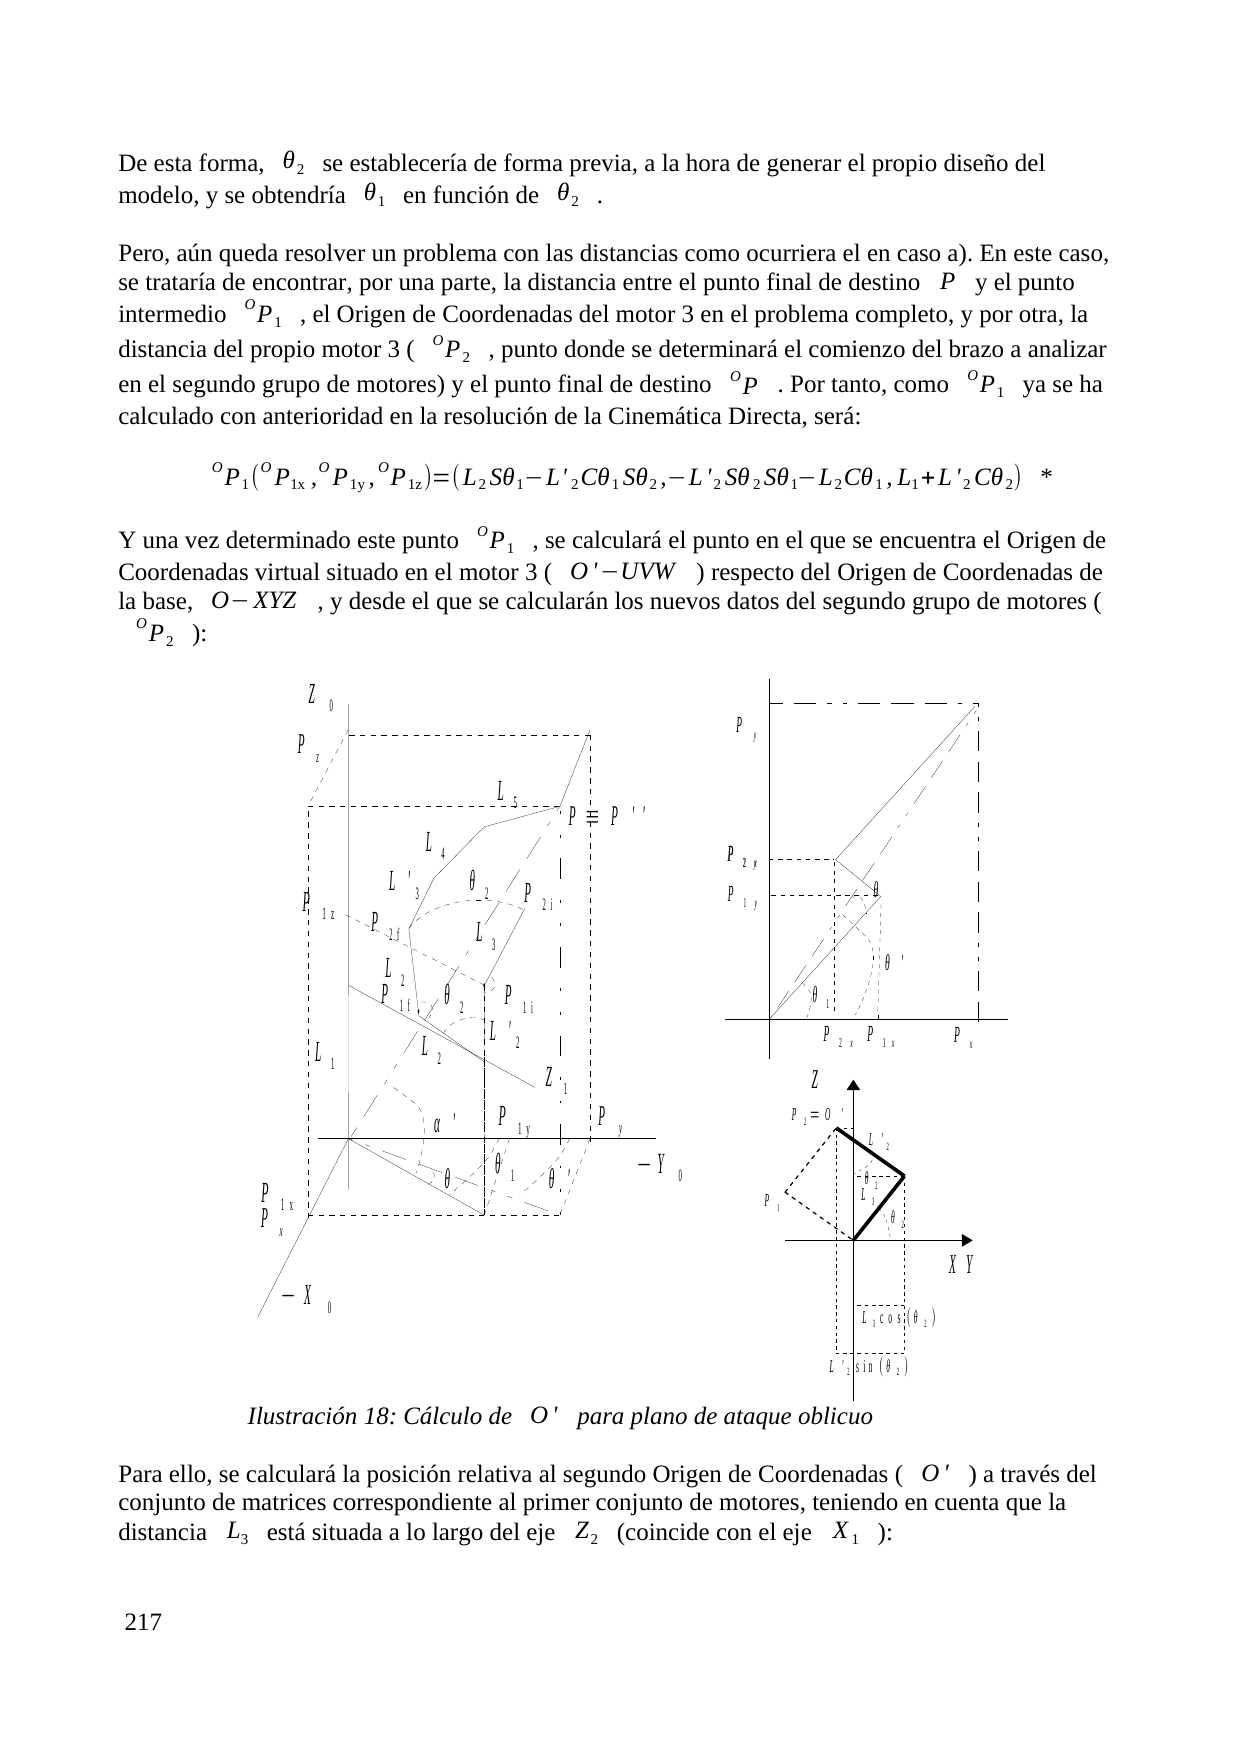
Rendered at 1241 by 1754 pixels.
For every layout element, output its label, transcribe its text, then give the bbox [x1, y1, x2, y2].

text Ilustración 18: Cálculo depara plano de ataque oblicuo [247, 691, 993, 1430]
text De esta forma,se establecería de forma previa, a la hora de generar el propio diseño del modelo, y se obtendríaen función de. [118, 147, 1122, 210]
text * [118, 458, 1122, 493]
text Para ello, se calculará la posición relativa al segundo Origen de Coordenadas () a través del conjunto de matrices correspondiente al primer conjunto de motores, teniendo en cuenta que la distanciaestá situada a lo largo del eje(coincide con el eje): [118, 1459, 1122, 1548]
text Y una vez determinado este punto, se calculará el punto en el que se encuentra el Origen de Coordenadas virtual situado en el motor 3 () respecto del Origen de Coordenadas de la base,, y desde el que se calcularán los nuevos datos del segundo grupo de motores (): [118, 522, 1122, 650]
text Pero, aún queda resolver un problema con las distancias como ocurriera el en caso a). En este caso, se trataría de encontrar, por una parte, la distancia entre el punto final de destinoy el punto intermedio, el Origen de Coordenadas del motor 3 en el problema completo, y por otra, la distancia del propio motor 3 (, punto donde se determinará el comienzo del brazo a analizar en el segundo grupo de motores) y el punto final de destino. Por tanto, comoya se ha calculado con anterioridad en la resolución de la Cinemática Directa, será: [118, 238, 1122, 430]
